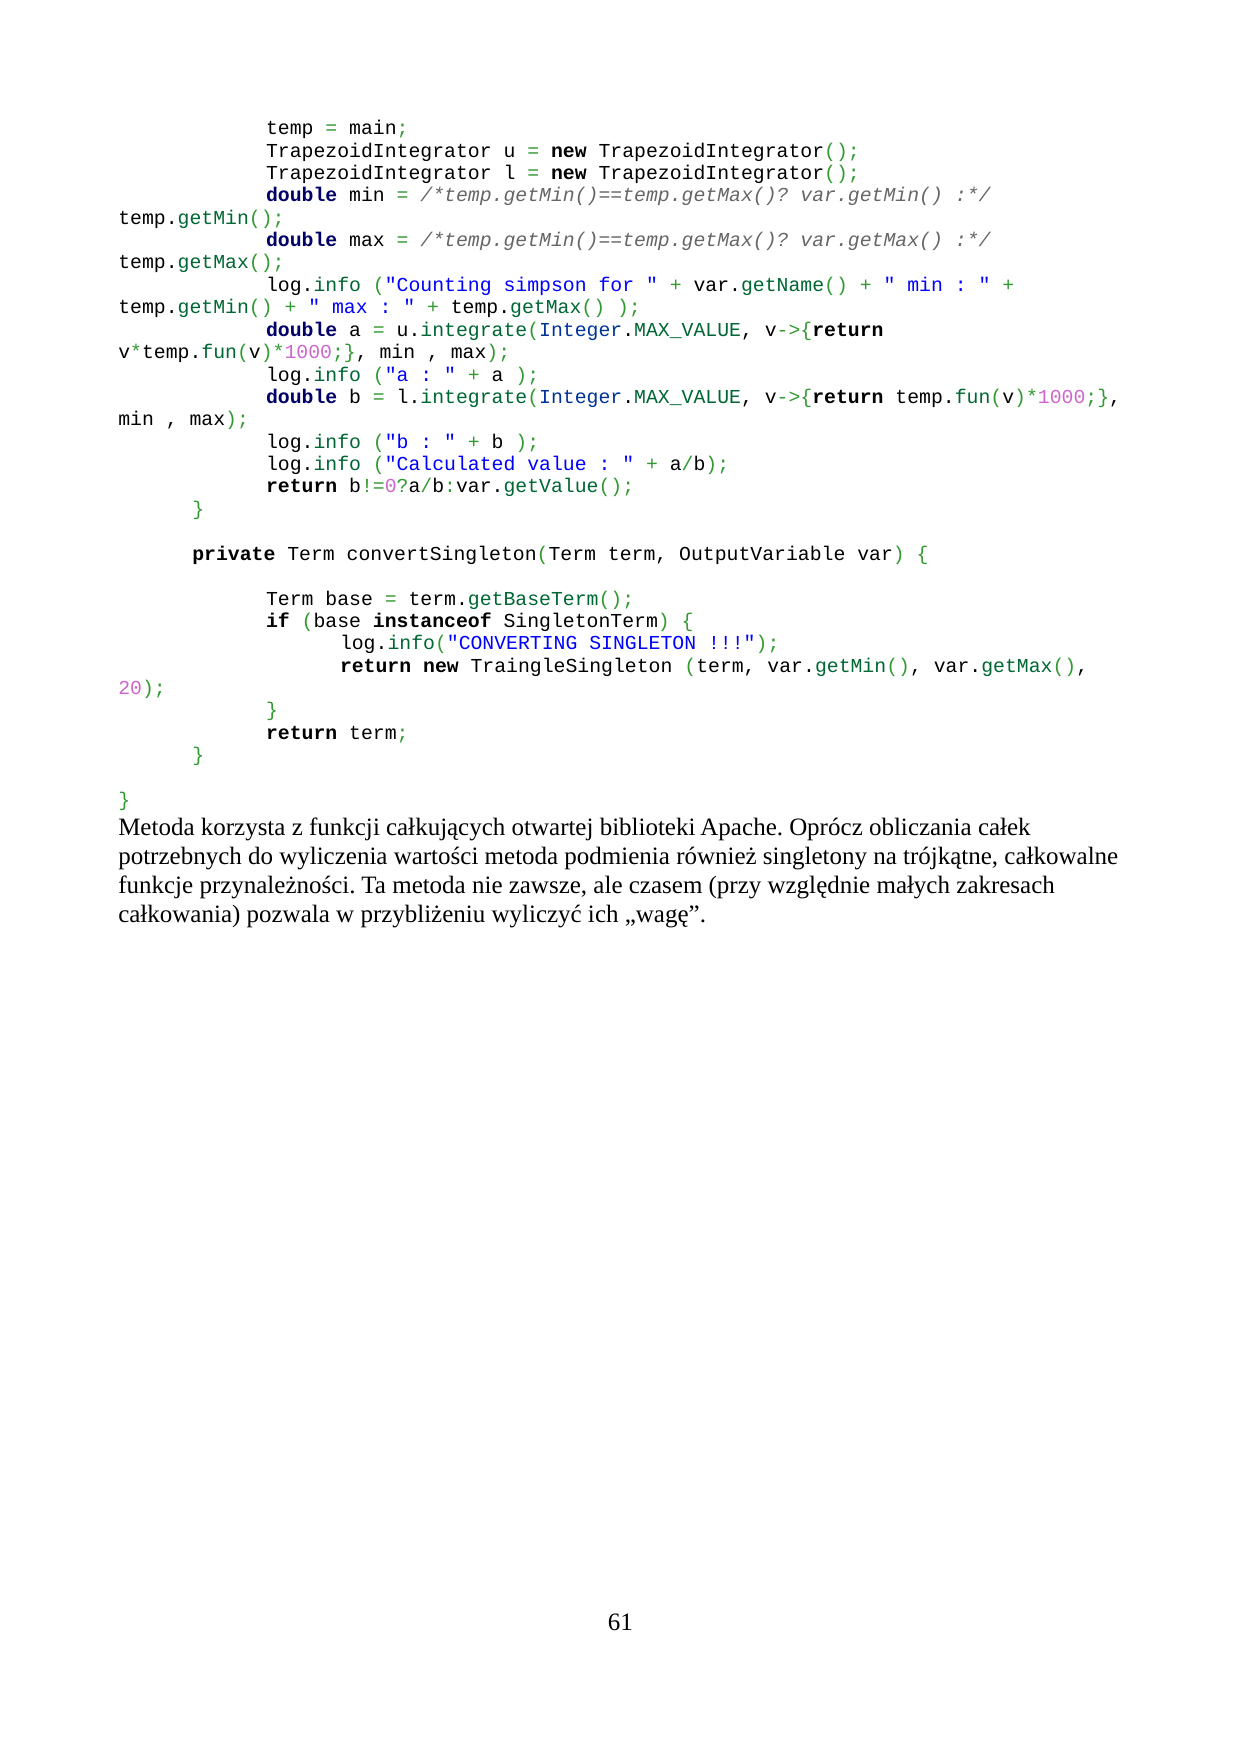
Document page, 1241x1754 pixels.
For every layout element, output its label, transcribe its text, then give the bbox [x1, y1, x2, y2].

text private Term convertSingleton(Term term, OutputVariable var) { [118, 544, 1122, 566]
text Term base = term.getBaseTerm(); [118, 588, 1122, 611]
text } [118, 499, 1122, 521]
text TrapezoidIntegrator u = new TrapezoidIntegrator(); [118, 141, 1122, 163]
text temp = main; [118, 118, 1122, 141]
text TrapezoidIntegrator l = new TrapezoidIntegrator(); [118, 163, 1122, 185]
text double a = u.integrate(Integer.MAX_VALUE, v->{return v*temp.fun(v)*1000;}, min , max); [118, 320, 1122, 364]
text log.info ("Counting simpson for " + var.getName() + " min : " + temp.getMin() + " max : " + temp.getMax() ); [118, 275, 1122, 320]
text double b = l.integrate(Integer.MAX_VALUE, v->{return temp.fun(v)*1000;}, min , max); [118, 387, 1122, 432]
text } [118, 745, 1122, 768]
text if (base instanceof SingletonTerm) { [118, 611, 1122, 633]
text return term; [118, 723, 1122, 745]
text log.info ("a : " + a ); [118, 364, 1122, 387]
text log.info("CONVERTING SINGLETON !!!"); [118, 633, 1122, 656]
text double min = /*temp.getMin()==temp.getMax()? var.getMin() :*/ temp.getMin(); [118, 185, 1122, 230]
text log.info ("b : " + b ); [118, 432, 1122, 454]
text log.info ("Calculated value : " + a/b); [118, 454, 1122, 476]
text return new TraingleSingleton (term, var.getMin(), var.getMax(), 20); [118, 656, 1122, 700]
text return b!=0?a/b:var.getValue(); [118, 476, 1122, 499]
text double max = /*temp.getMin()==temp.getMax()? var.getMax() :*/ temp.getMax(); [118, 230, 1122, 275]
text Metoda korzysta z funkcji całkujących otwartej biblioteki Apache. Oprócz obliczania całek potrzebnych do wyliczenia wartości metoda podmienia również singletony na trójkątne, całkowalne funkcje przynależności. Ta metoda nie zawsze, ale czasem (przy względnie małych zakresach całkowania) pozwala w przybliżeniu wyliczyć ich „wagę”. [118, 812, 1122, 927]
text } [118, 790, 1122, 812]
text } [118, 700, 1122, 723]
